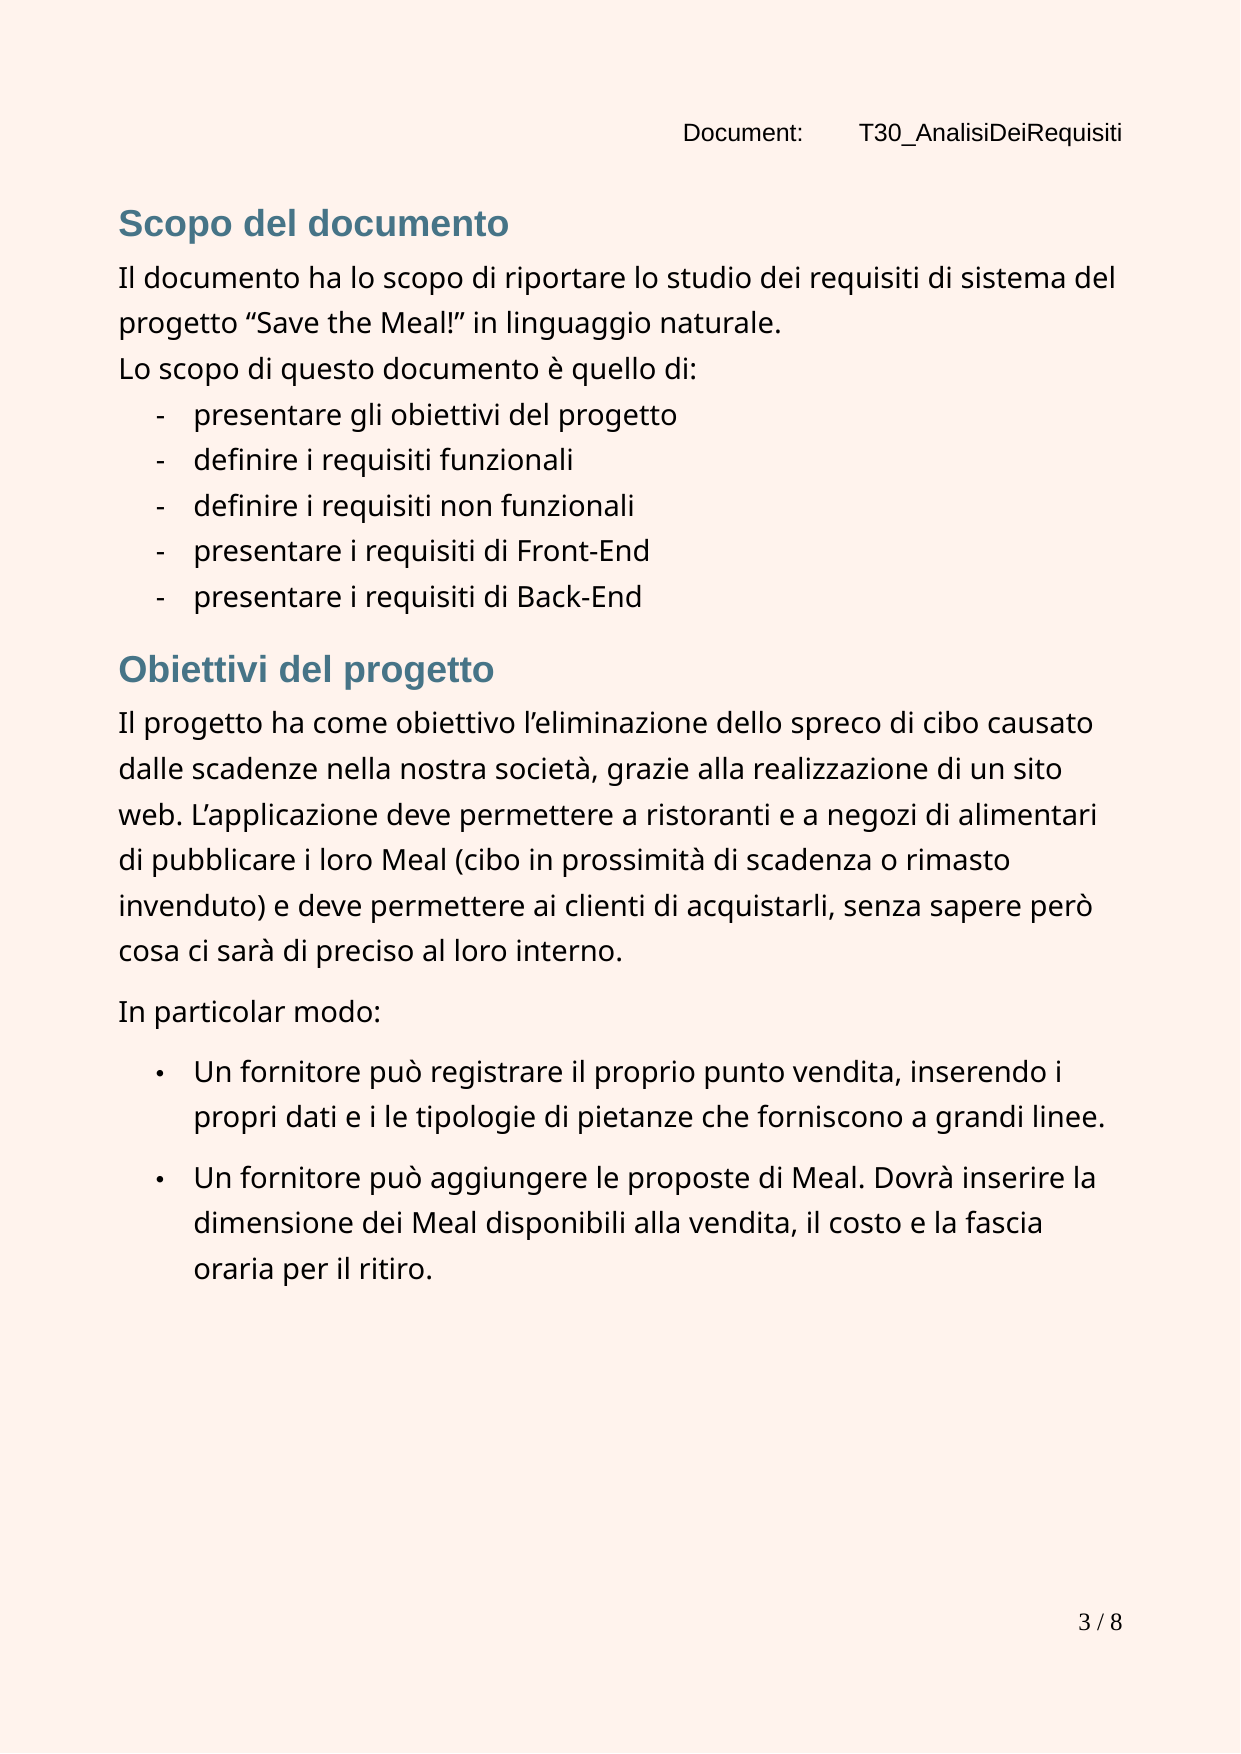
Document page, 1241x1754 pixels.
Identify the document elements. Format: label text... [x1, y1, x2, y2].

list definire i requisiti non funzionali [156, 485, 1122, 525]
list definire i requisiti funzionali [156, 439, 1122, 479]
text In particolar modo: [118, 991, 1122, 1031]
list presentare gli obiettivi del progetto [156, 394, 1122, 433]
list presentare i requisiti di Front-End [156, 531, 1122, 570]
subtitle Scopo del documento [118, 201, 1122, 244]
list Un fornitore può registrare il proprio punto vendita, inserendo i propri dati e i le tipologie di pietanze che forniscono a grandi linee. [156, 1051, 1122, 1136]
list presentare i requisiti di Back-End [156, 576, 1122, 616]
text Il documento ha lo scopo di riportare lo studio dei requisiti di sistema del progetto “Save the Meal!” in linguaggio naturale. [118, 257, 1122, 342]
subtitle Obiettivi del progetto [118, 647, 1122, 690]
text Il progetto ha come obiettivo l’eliminazione dello spreco di cibo causato dalle scadenze nella nostra società, grazie alla realizzazione di un sito web. L’applicazione deve permettere a ristoranti e a negozi di alimentari di pubblicare i loro Meal (cibo in prossimità di scadenza o rimasto invenduto) e deve permettere ai clienti di acquistarli, senza sapere però cosa ci sarà di preciso al loro interno. [118, 703, 1122, 970]
list Un fornitore può aggiungere le proposte di Meal. Dovrà inserire la dimensione dei Meal disponibili alla vendita, il costo e la fascia oraria per il ritiro. [156, 1157, 1122, 1288]
text Lo scopo di questo documento è quello di: [118, 348, 1122, 388]
